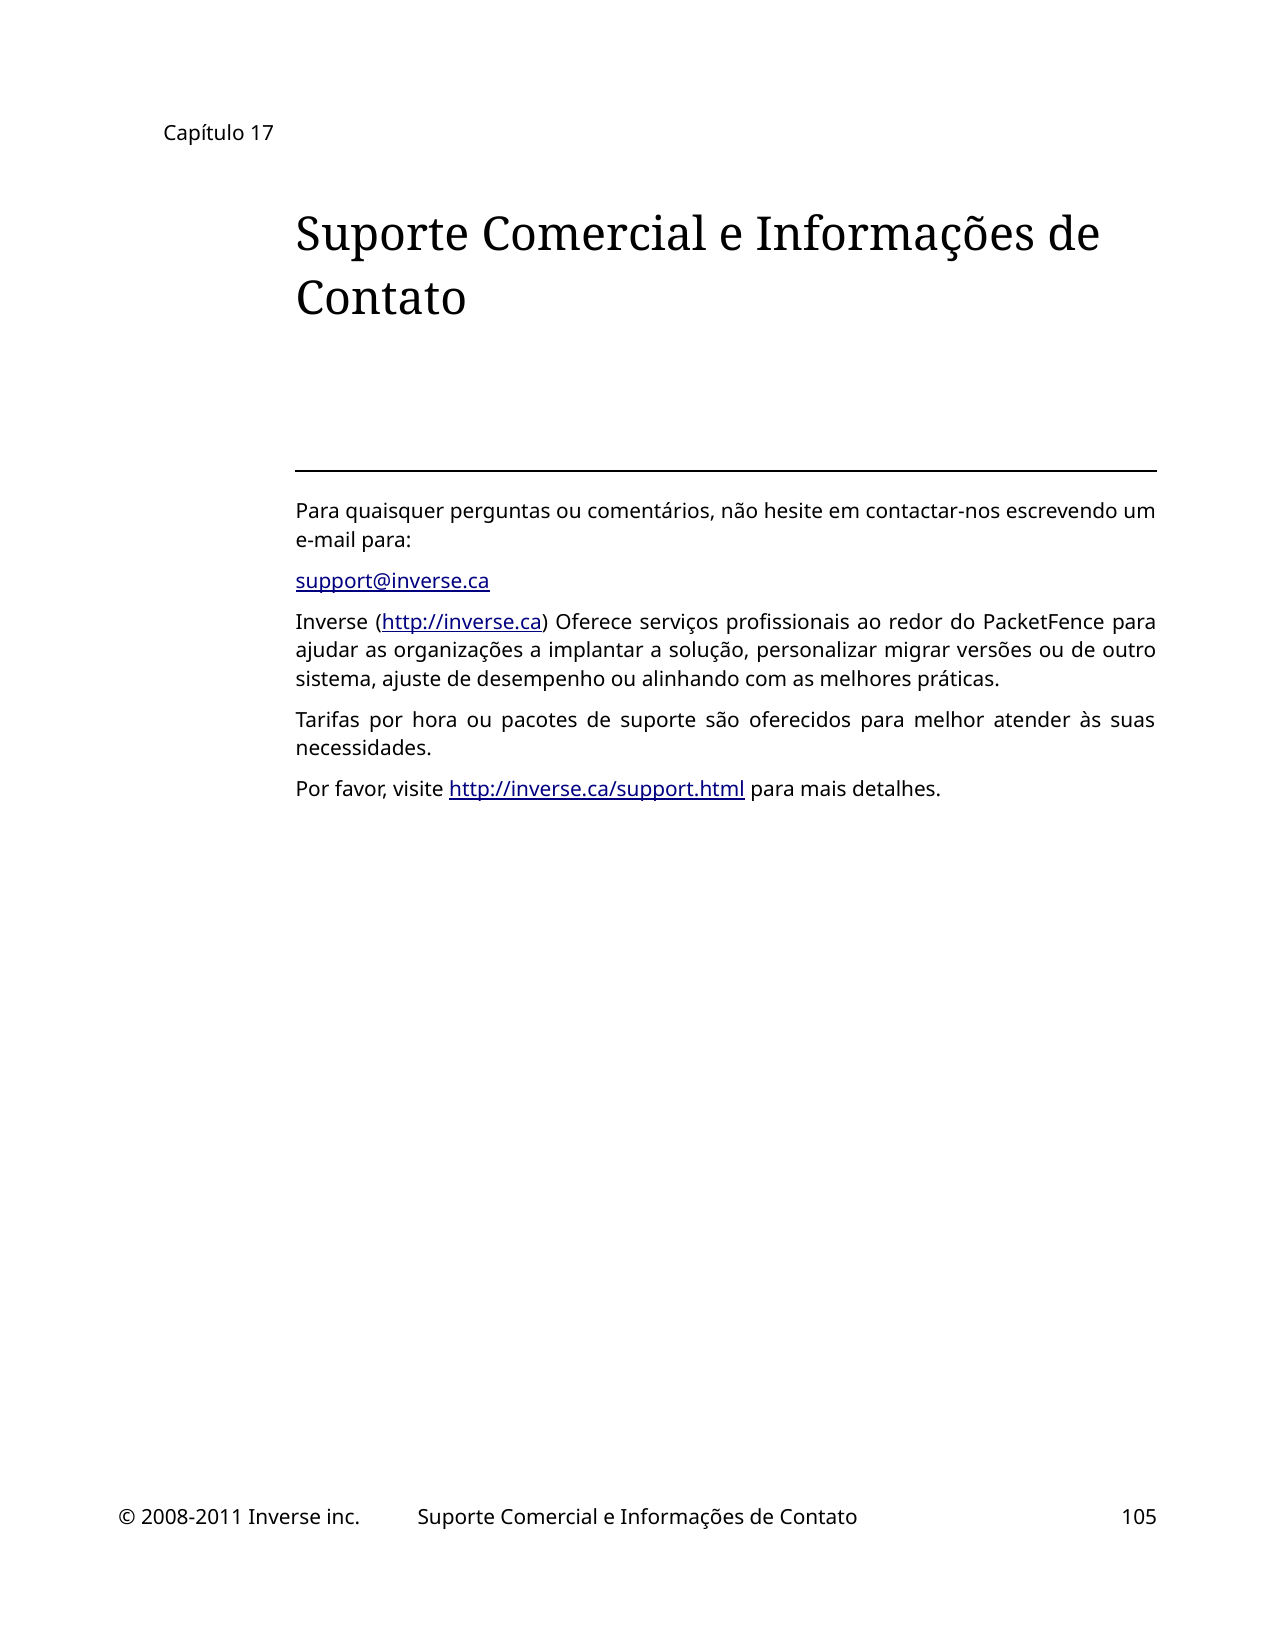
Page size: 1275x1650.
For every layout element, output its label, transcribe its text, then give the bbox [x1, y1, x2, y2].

text Tarifas por hora ou pacotes de suporte são oferecidos para melhor atender às suas necessidades. [295, 705, 1157, 762]
subtitle Suporte Comercial e Informações de Contato [295, 201, 1157, 470]
text Para quaisquer perguntas ou comentários, não hesite em contactar-nos escrevendo um e-mail para: [295, 497, 1157, 553]
text Por favor, visite http://inverse.ca/support.html para mais detalhes. [295, 774, 1157, 802]
text support@inverse.ca [295, 566, 1157, 594]
text Inverse (http://inverse.ca) Oferece serviços profissionais ao redor do PacketFence para ajudar as organizações a implantar a solução, personalizar migrar versões ou de outro sistema, ajuste de desempenho ou alinhando com as melhores práticas. [295, 607, 1157, 692]
